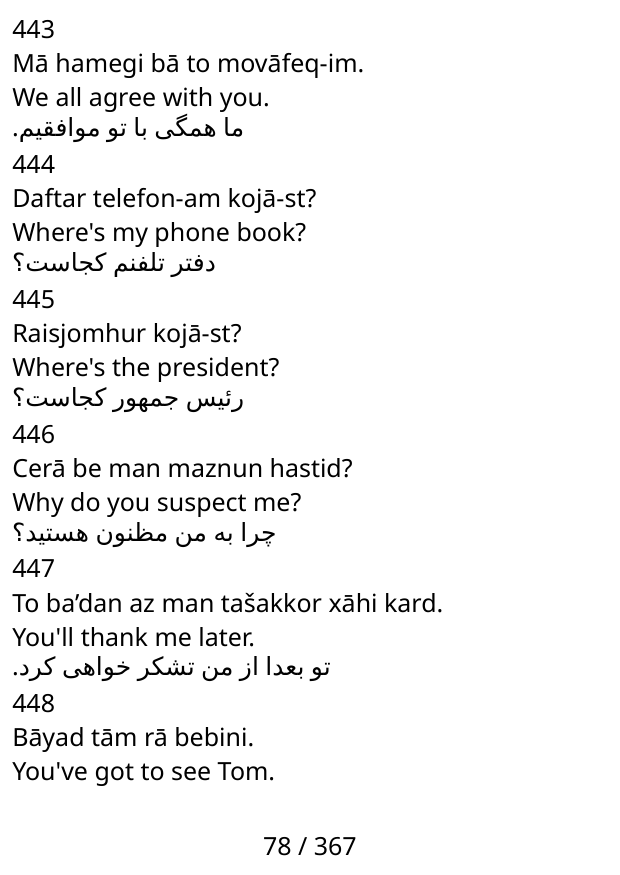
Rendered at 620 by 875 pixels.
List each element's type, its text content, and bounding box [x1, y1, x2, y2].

text 448 [12, 686, 607, 720]
text Daftar telefon-am kojā-st? [12, 181, 607, 215]
text ما همگی با تو موافقیم. [12, 114, 607, 147]
text رئیس جمهور کجاست؟ [12, 384, 607, 416]
text We all agree with you. [12, 80, 607, 114]
text Where's the president? [12, 350, 607, 384]
text چرا به من مظنون هستید؟ [12, 518, 607, 551]
text To ba’dan az man tašakkor xāhi kard. [12, 585, 607, 619]
text 447 [12, 551, 607, 585]
text دفتر تلفنم کجاست؟ [12, 249, 607, 282]
text 445 [12, 282, 607, 316]
text 446 [12, 416, 607, 450]
text Mā hamegi bā to movāfeq-im. [12, 46, 607, 80]
text 444 [12, 147, 607, 181]
text You'll thank me later. [12, 619, 607, 653]
text Raisjomhur kojā-st? [12, 316, 607, 350]
text You've got to see Tom. [12, 754, 607, 788]
text Why do you suspect me? [12, 484, 607, 518]
text Cerā be man maznun hastid? [12, 450, 607, 484]
text Where's my phone book? [12, 215, 607, 249]
text تو بعدا از من تشکر خواهی کرد. [12, 653, 607, 686]
text 443 [12, 12, 607, 46]
text Bāyad tām rā bebini. [12, 720, 607, 754]
